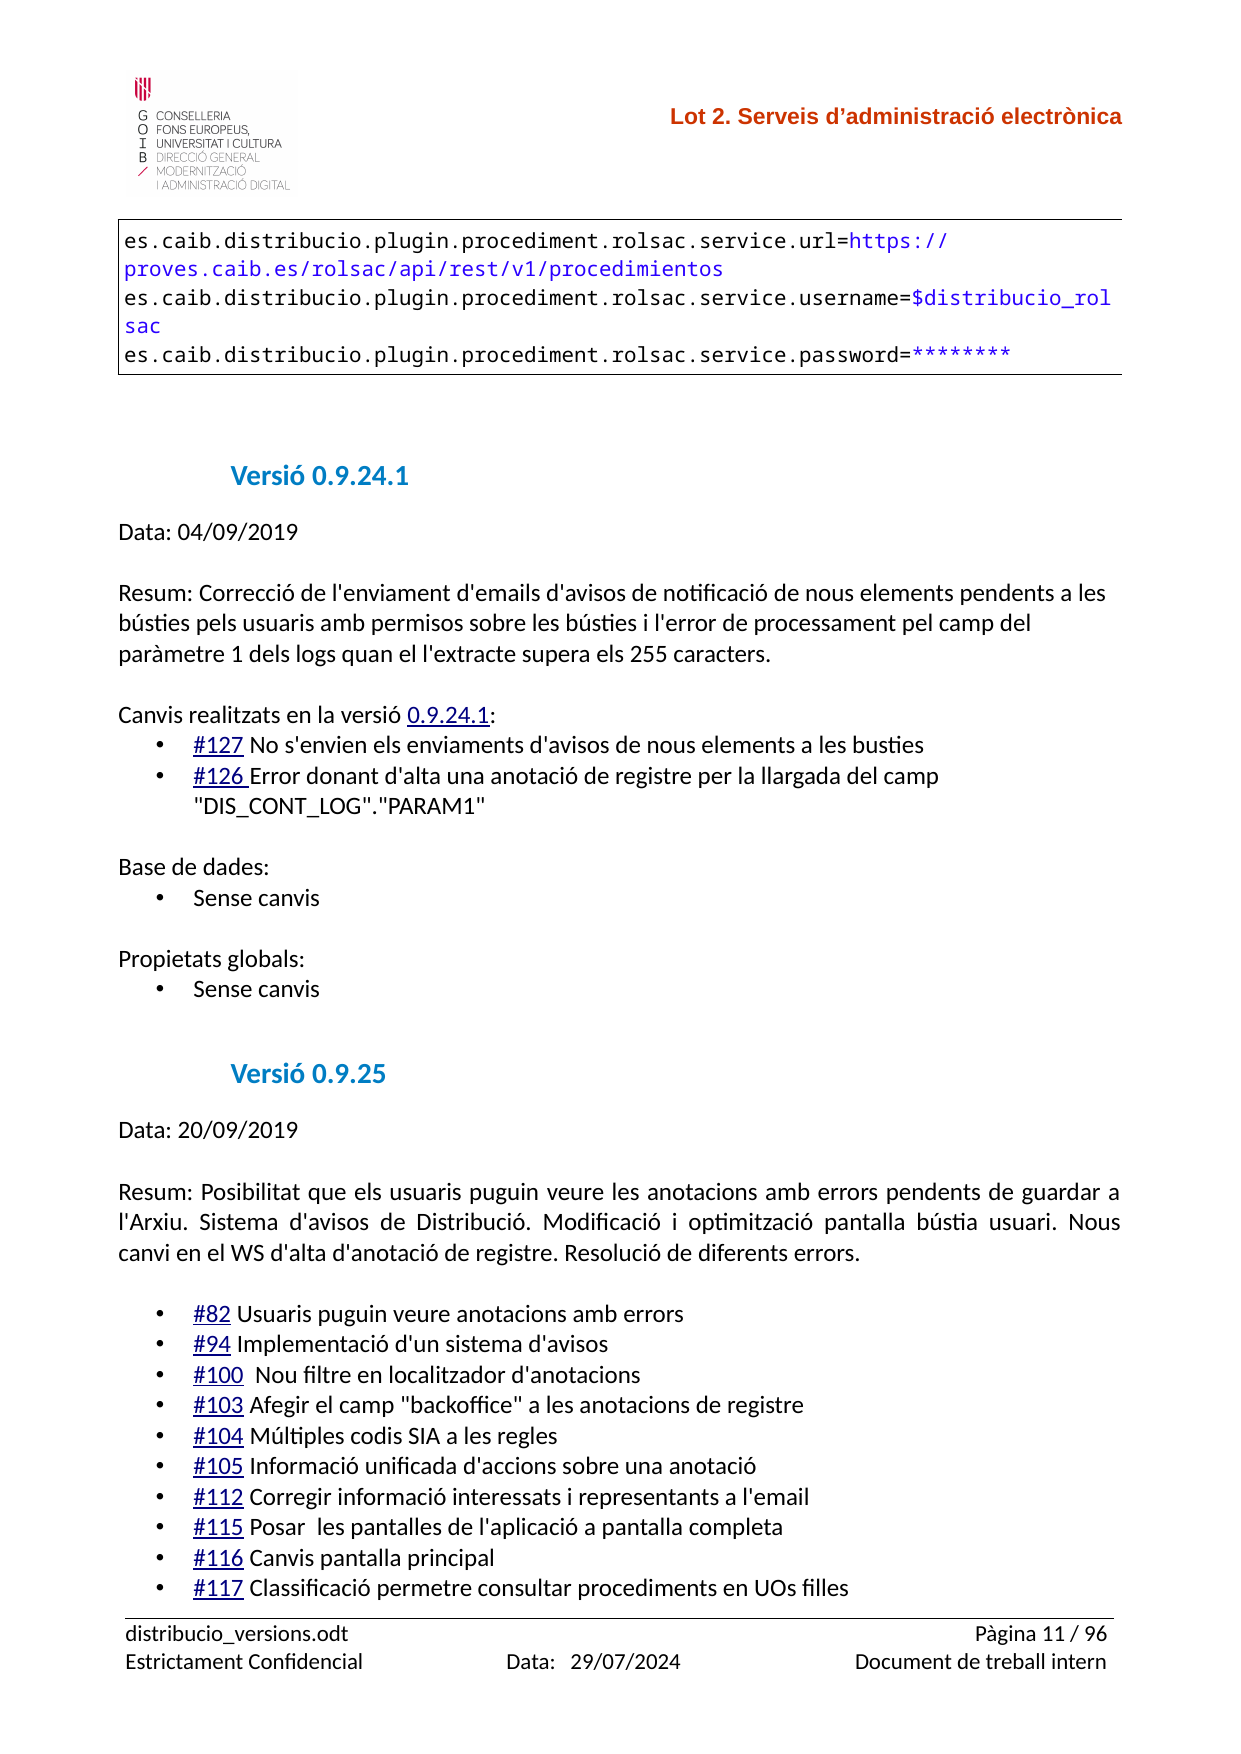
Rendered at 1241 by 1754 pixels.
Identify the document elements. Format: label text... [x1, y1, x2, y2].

list #103 Afegir el camp "backoffice" a les anotacions de registre [156, 1389, 1122, 1420]
text Propietats globals: [118, 943, 1122, 974]
list #82 Usuaris puguin veure anotacions amb errors [156, 1298, 1122, 1328]
list #94 Implementació d'un sistema d'avisos [156, 1328, 1122, 1359]
subtitle Versió 0.9.24.1 [153, 457, 1122, 492]
text Resum: Correcció de l'enviament d'emails d'avisos de notificació de nous elements pendents a les bústies pels usuaris amb permisos sobre les bústies i l'error de processament pel camp del paràmetre 1 dels logs quan el l'extracte supera els 255 caracters. [118, 577, 1122, 668]
list Sense canvis [156, 974, 1122, 1004]
text Data: 04/09/2019 [118, 516, 1122, 546]
list #115 Posar les pantalles de l'aplicació a pantalla completa [156, 1511, 1122, 1542]
list #116 Canvis pantalla principal [156, 1542, 1122, 1572]
list #117 Classificació permetre consultar procediments en UOs filles [156, 1572, 1122, 1603]
text Canvis realitzats en la versió 0.9.24.1: [118, 699, 1122, 729]
text Data: 20/09/2019 [118, 1114, 1122, 1145]
list #112 Corregir informació interessats i representants a l'email [156, 1481, 1122, 1511]
table_header es.caib.distribucio.plugin.procediment.rolsac.service.url=https://proves.caib.es/rolsac/api/rest/v1/procedimientos es.caib.distribucio.plugin.procediment.rolsac.service.username=$distribucio_rolsac es.caib.distribucio.plugin.procediment.rolsac.service.password=******** [119, 220, 1122, 374]
list Sense canvis [156, 882, 1122, 913]
subtitle Versió 0.9.25 [153, 1055, 1122, 1091]
list #127 No s'envien els enviaments d'avisos de nous elements a les busties [156, 729, 1122, 760]
text Resum: Posibilitat que els usuaris puguin veure les anotacions amb errors pendents de guardar a l'Arxiu. Sistema d'avisos de Distribució. Modificació i optimització pantalla bústia usuari. Nous canvi en el WS d'alta d'anotació de registre. Resolució de diferents errors. [118, 1176, 1122, 1267]
list #126 Error donant d'alta una anotació de registre per la llargada del camp "DIS_CONT_LOG"."PARAM1" [156, 760, 1122, 821]
picture [126, 70, 299, 197]
list #105 Informació unificada d'accions sobre una anotació [156, 1450, 1122, 1481]
list #104 Múltiples codis SIA a les regles [156, 1420, 1122, 1450]
text Base de dades: [118, 852, 1122, 882]
list #100 Nou filtre en localitzador d'anotacions [156, 1359, 1122, 1389]
